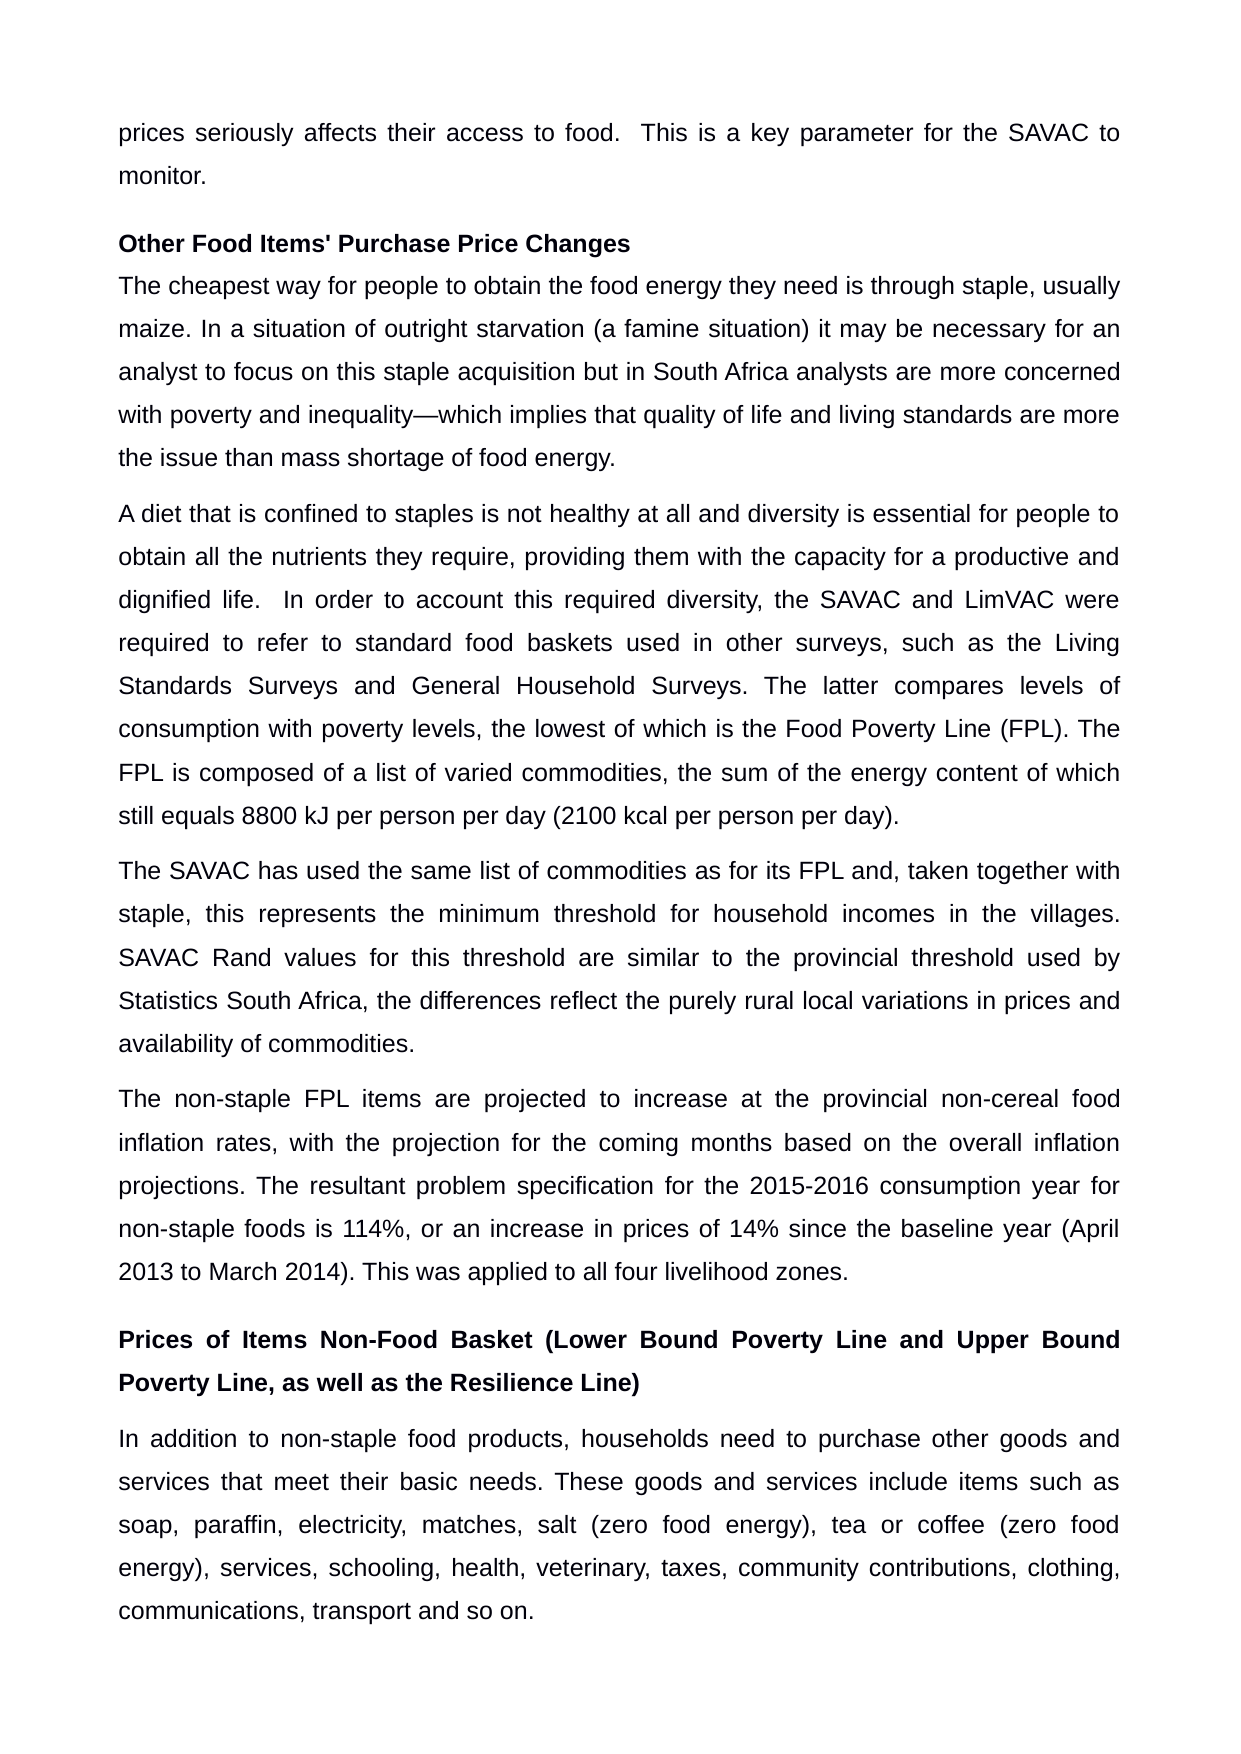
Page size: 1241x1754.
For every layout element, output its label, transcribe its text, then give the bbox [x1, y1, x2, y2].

text A diet that is confined to staples is not healthy at all and diversity is essential for people to obtain all the nutrients they require, providing them with the capacity for a productive and dignified life. In order to account this required diversity, the SAVAC and LimVAC were required to refer to standard food baskets used in other surveys, such as the Living Standards Surveys and General Household Surveys. The latter compares levels of consumption with poverty levels, the lowest of which is the Food Poverty Line (FPL). The FPL is composed of a list of varied commodities, the sum of the energy content of which still equals 8800 kJ per person per day (2100 kcal per person per day). [118, 499, 1122, 829]
subtitle Prices of Items Non-Food Basket (Lower Bound Poverty Line and Upper Bound Poverty Line, as well as the Resilience Line) [118, 1325, 1122, 1397]
text The non-staple FPL items are projected to increase at the provincial non-cereal food inflation rates, with the projection for the coming months based on the overall inflation projections. The resultant problem specification for the 2015-2016 consumption year for non-staple foods is 114%, or an increase in prices of 14% since the baseline year (April 2013 to March 2014). This was applied to all four livelihood zones. [118, 1084, 1122, 1286]
text The SAVAC has used the same list of commodities as for its FPL and, taken together with staple, this represents the minimum threshold for household incomes in the villages. SAVAC Rand values for this threshold are similar to the provincial threshold used by Statistics South Africa, the differences reflect the purely rural local variations in prices and availability of commodities. [118, 856, 1122, 1057]
text In addition to non-staple food products, households need to purchase other goods and services that meet their basic needs. These goods and services include items such as soap, paraffin, electricity, matches, salt (zero food energy), tea or coffee (zero food energy), services, schooling, health, veterinary, taxes, community contributions, clothing, communications, transport and so on. [118, 1424, 1122, 1625]
text The cheapest way for people to obtain the food energy they need is through staple, usually maize. In a situation of outright starvation (a famine situation) it may be necessary for an analyst to focus on this staple acquisition but in South Africa analysts are more concerned with poverty and inequality—which implies that quality of life and living standards are more the issue than mass shortage of food energy. [118, 271, 1122, 472]
text prices seriously affects their access to food. This is a key parameter for the SAVAC to monitor. [118, 118, 1122, 190]
subtitle Other Food Items' Purchase Price Changes [118, 229, 1122, 258]
